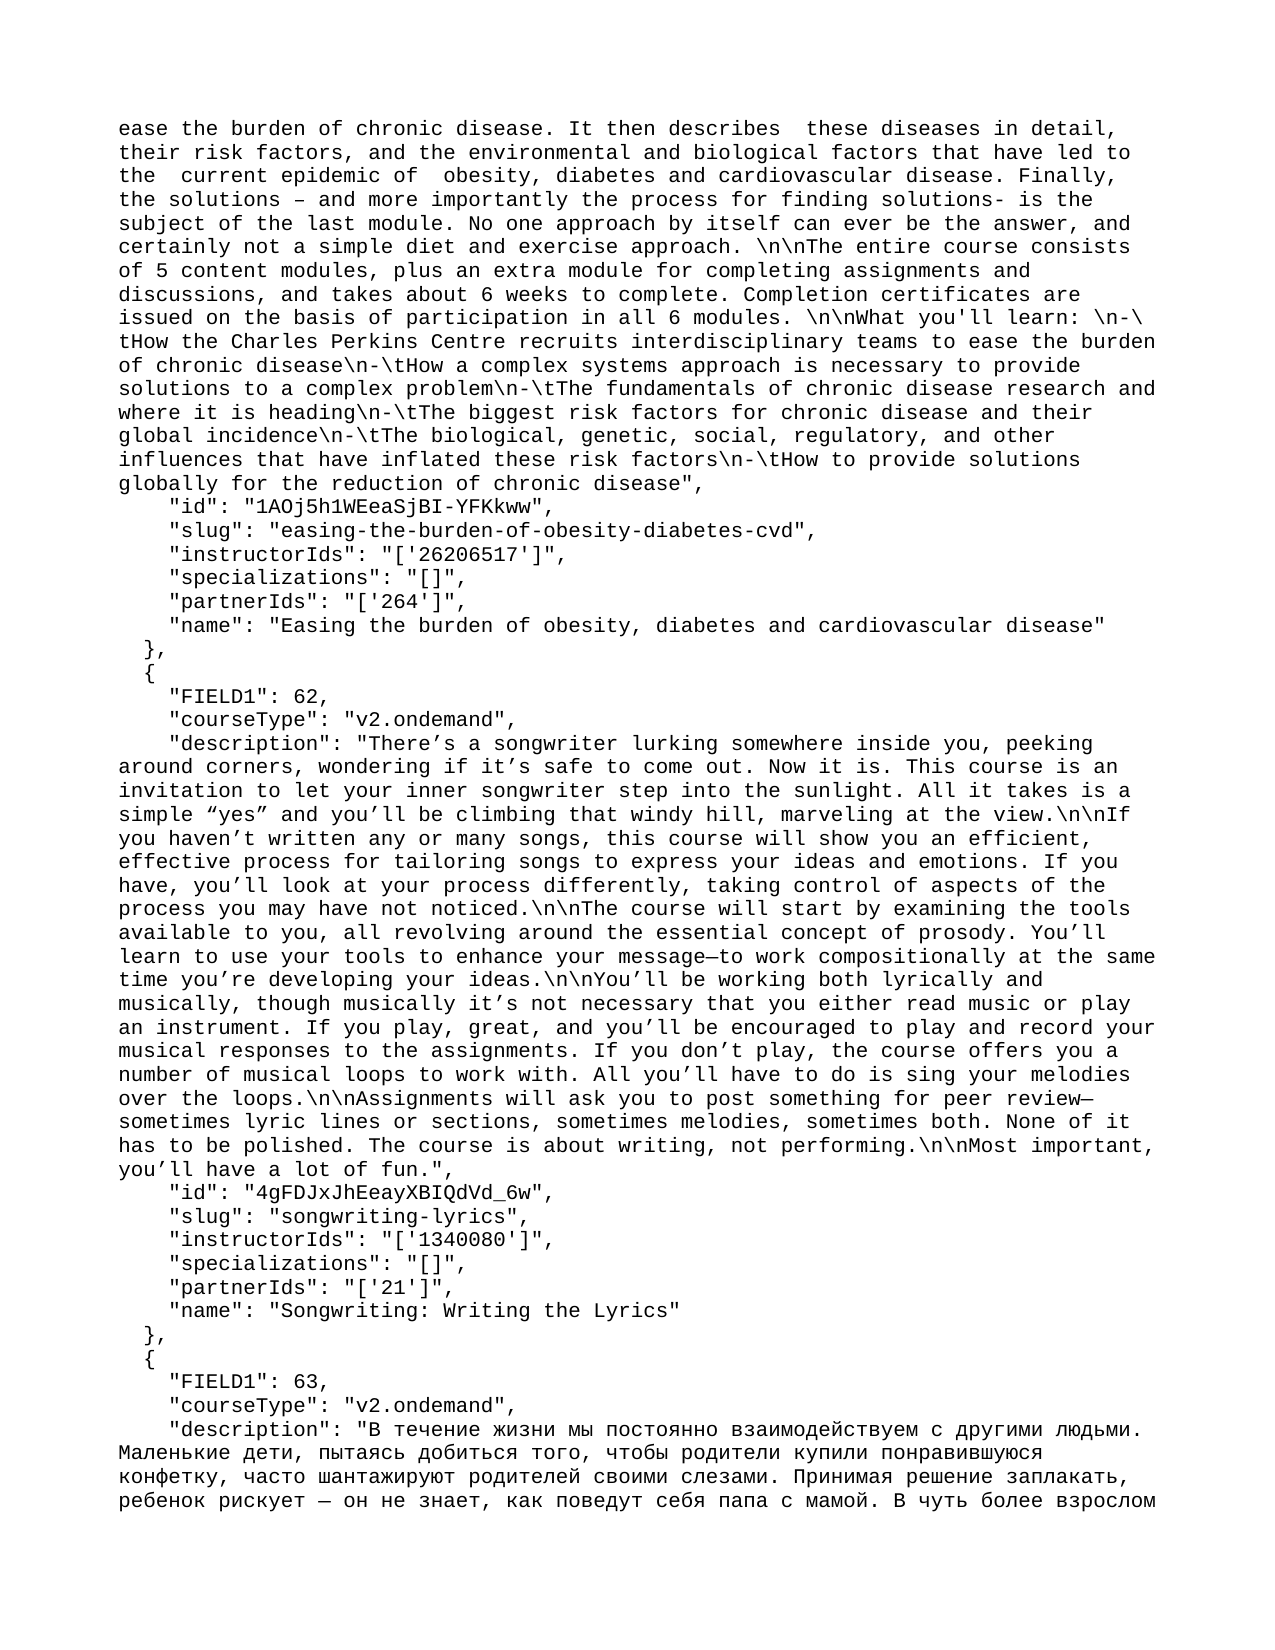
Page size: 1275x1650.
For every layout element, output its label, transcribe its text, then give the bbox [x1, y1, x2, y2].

text { [118, 1348, 1157, 1371]
text "slug": "songwriting-lyrics", [118, 1206, 1157, 1229]
text "courseType": "v2.ondemand", [118, 709, 1157, 733]
text }, [118, 1324, 1157, 1348]
text "instructorIds": "['26206517']", [118, 544, 1157, 567]
text }, [118, 638, 1157, 662]
text "description": "There’s a songwriter lurking somewhere inside you, peeking around corners, wondering if it’s safe to come out. Now it is. This course is an invitation to let your inner songwriter step into the sunlight. All it takes is a simple “yes” and you’ll be climbing that windy hill, marveling at the view.\n\nIf you haven’t written any or many songs, this course will show you an efficient, effective process for tailoring songs to express your ideas and emotions. If you have, you’ll look at your process differently, taking control of aspects of the process you may have not noticed.\n\nThe course will start by examining the tools available to you, all revolving around the essential concept of prosody. You’ll learn to use your tools to enhance your message—to work compositionally at the same time you’re developing your ideas.\n\nYou’ll be working both lyrically and musically, though musically it’s not necessary that you either read music or play an instrument. If you play, great, and you’ll be encouraged to play and record your musical responses to the assignments. If you don’t play, the course offers you a number of musical loops to work with. All you’ll have to do is sing your melodies over the loops.\n\nAssignments will ask you to post something for peer review—sometimes lyric lines or sections, sometimes melodies, sometimes both. None of it has to be polished. The course is about writing, not performing.\n\nMost important, you’ll have a lot of fun.", [118, 733, 1157, 1182]
text "courseType": "v2.ondemand", [118, 1395, 1157, 1419]
text "name": "Easing the burden of obesity, diabetes and cardiovascular disease" [118, 615, 1157, 638]
text "FIELD1": 63, [118, 1371, 1157, 1395]
text ease the burden of chronic disease. It then describes these diseases in detail, their risk factors, and the environmental and biological factors that have led to the current epidemic of obesity, diabetes and cardiovascular disease. Finally, the solutions – and more importantly the process for finding solutions- is the subject of the last module. No one approach by itself can ever be the answer, and certainly not a simple diet and exercise approach. \n\nThe entire course consists of 5 content modules, plus an extra module for completing assignments and discussions, and takes about 6 weeks to complete. Completion certificates are issued on the basis of participation in all 6 modules. \n\nWhat you'll learn: \n-\tHow the Charles Perkins Centre recruits interdisciplinary teams to ease the burden of chronic disease\n-\tHow a complex systems approach is necessary to provide solutions to a complex problem\n-\tThe fundamentals of chronic disease research and where it is heading\n-\tThe biggest risk factors for chronic disease and their global incidence\n-\tThe biological, genetic, social, regulatory, and other influences that have inflated these risk factors\n-\tHow to provide solutions globally for the reduction of chronic disease", [118, 118, 1157, 496]
text "name": "Songwriting: Writing the Lyrics" [118, 1300, 1157, 1324]
text "description": "В течение жизни мы постоянно взаимодействуем с другими людьми. Маленькие дети, пытаясь добиться того, чтобы родители купили понравившуюся конфетку, часто шантажируют родителей своими слезами. Принимая решение заплакать, ребенок рискует — он не знает, как поведут себя папа с мамой. В чуть более взрослом [118, 1419, 1157, 1513]
text "partnerIds": "['264']", [118, 591, 1157, 615]
text { [118, 662, 1157, 686]
text "specializations": "[]", [118, 567, 1157, 591]
text "slug": "easing-the-burden-of-obesity-diabetes-cvd", [118, 520, 1157, 544]
text "partnerIds": "['21']", [118, 1277, 1157, 1300]
text "FIELD1": 62, [118, 686, 1157, 709]
text "instructorIds": "['1340080']", [118, 1229, 1157, 1253]
text "specializations": "[]", [118, 1253, 1157, 1277]
text "id": "4gFDJxJhEeayXBIQdVd_6w", [118, 1182, 1157, 1206]
text "id": "1AOj5h1WEeaSjBI-YFKkww", [118, 496, 1157, 520]
